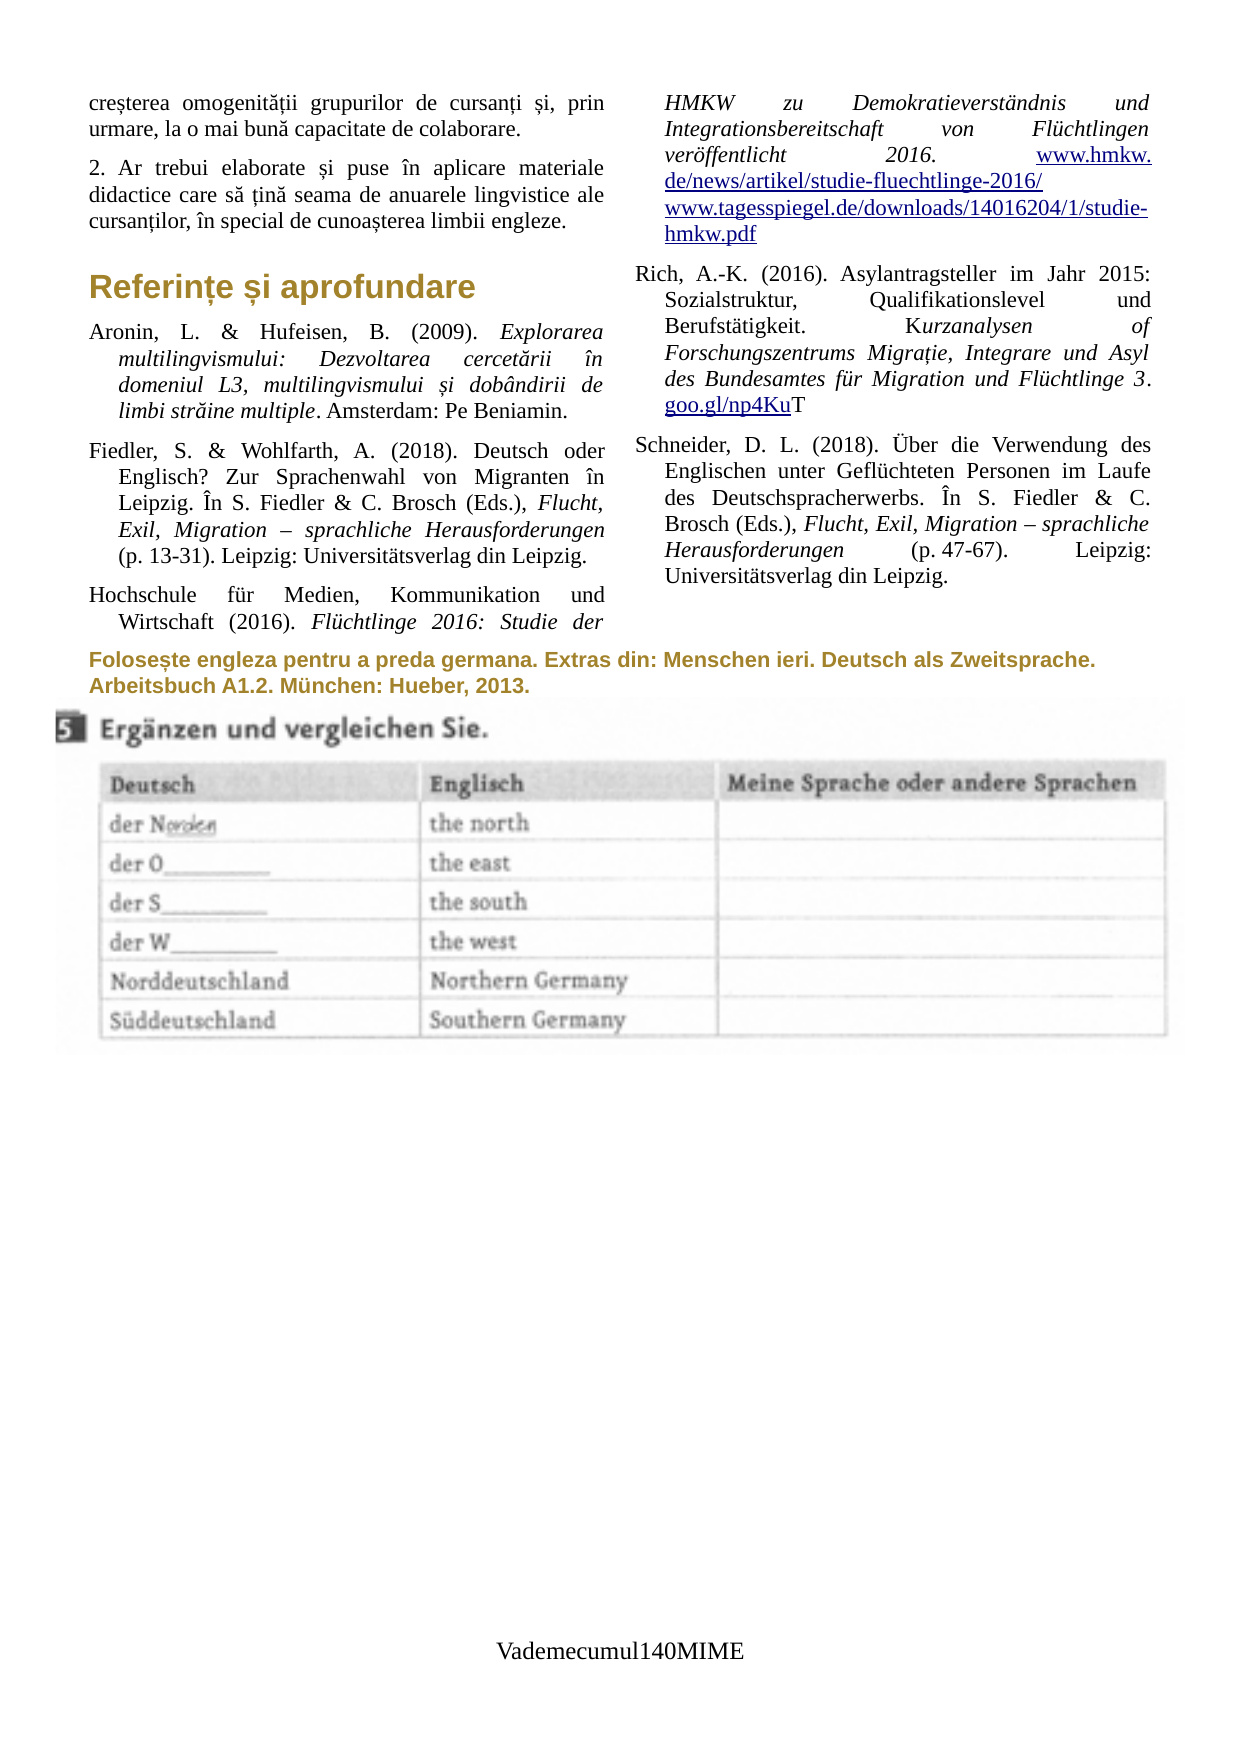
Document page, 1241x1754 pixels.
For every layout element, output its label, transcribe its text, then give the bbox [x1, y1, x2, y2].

text Folosește engleza pentru a preda germana. Extras din: Menschen ieri. Deutsch als Zweitsprache. Arbeitsbuch A1.2. München: Hueber, 2013. [88, 647, 1152, 697]
text Schneider, D. L. (2018). Über die Verwendung des Englischen unter Geflüchteten Personen im Laufe des Deutschspracherwerbs. În S. Fiedler & C. Brosch (Eds.), Flucht, Exil, Migration – sprachliche Herausforderungen (p. 47-67). Leipzig: Universitätsverlag din Leipzig. [635, 431, 1152, 589]
text creșterea omogenității grupurilor de cursanți și, prin urmare, la o mai bună capacitate de colaborare. [88, 88, 605, 141]
subtitle Referințe și aprofundare [88, 267, 605, 306]
text Hochschule für Medien, Kommunikation und Wirtschaft (2016). Flüchtlinge 2016: Studie der [88, 582, 605, 634]
picture [55, 697, 1185, 1055]
text 2. Ar trebui elaborate și puse în aplicare materiale didactice care să țină seama de anuarele lingvistice ale cursanților, în special de cunoașterea limbii engleze. [88, 154, 605, 233]
text Rich, A.-K. (2016). Asylantragsteller im Jahr 2015: Sozialstruktur, Qualifikationslevel und Berufstätigkeit. Kurzanalysen of Forschungszentrums Migrație, Integrare und Asyl des Bundesamtes für Migration und Flüchtlinge 3. goo.gl/np4KuT [635, 260, 1152, 418]
text Fiedler, S. & Wohlfarth, A. (2018). Deutsch oder Englisch? Zur Sprachenwahl von Migranten în Leipzig. În S. Fiedler & C. Brosch (Eds.), Flucht, Exil, Migration – sprachliche Herausforderungen (p. 13-31). Leipzig: Universitätsverlag din Leipzig. [88, 437, 605, 568]
text HMKW zu Demokratieverständnis und Integrationsbereitschaft von Flüchtlingen veröffentlicht 2016. www.hmkw. de/news/artikel/studie-fluechtlinge-2016/ www.tagesspiegel.de/downloads/14016204/1/studie-hmkw.pdf [635, 88, 1152, 247]
text Aronin, L. & Hufeisen, B. (2009). Explorarea multilingvismului: Dezvoltarea cercetării în domeniul L3, multilingvismului și dobândirii de limbi străine multiple. Amsterdam: Pe Beniamin. [88, 318, 605, 424]
